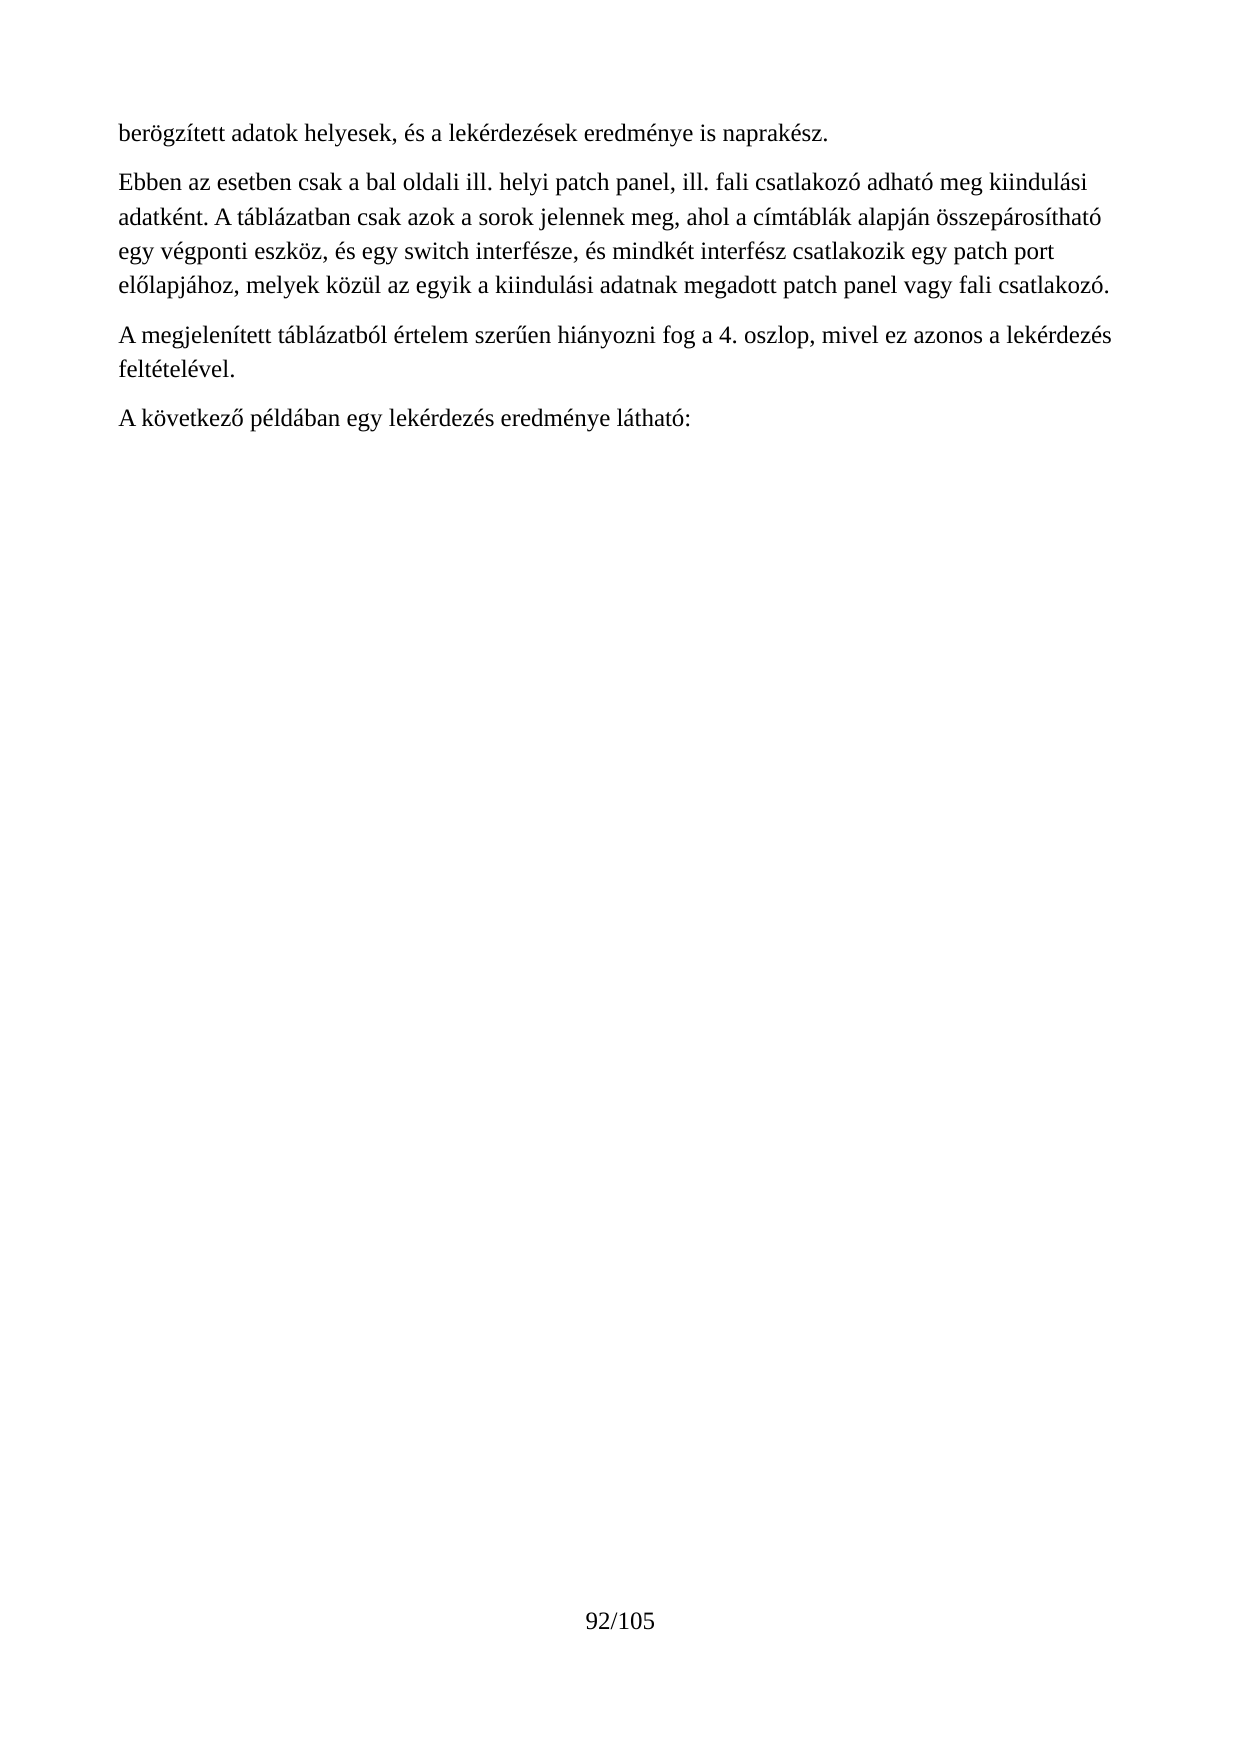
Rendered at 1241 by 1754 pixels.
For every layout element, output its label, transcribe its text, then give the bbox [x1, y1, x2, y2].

text Ebben az esetben csak a bal oldali ill. helyi patch panel, ill. fali csatlakozó adható meg kiindulási adatként. A táblázatban csak azok a sorok jelennek meg, ahol a címtáblák alapján összepárosítható egy végponti eszköz, és egy switch interfésze, és mindkét interfész csatlakozik egy patch port előlapjához, melyek közül az egyik a kiindulási adatnak megadott patch panel vagy fali csatlakozó. [118, 167, 1122, 299]
text berögzített adatok helyesek, és a lekérdezések eredménye is naprakész. [118, 118, 1122, 147]
text A következő példában egy lekérdezés eredménye látható: [118, 403, 1122, 432]
text A megjelenített táblázatból értelem szerűen hiányozni fog a 4. oszlop, mivel ez azonos a lekérdezés feltételével. [118, 320, 1122, 383]
